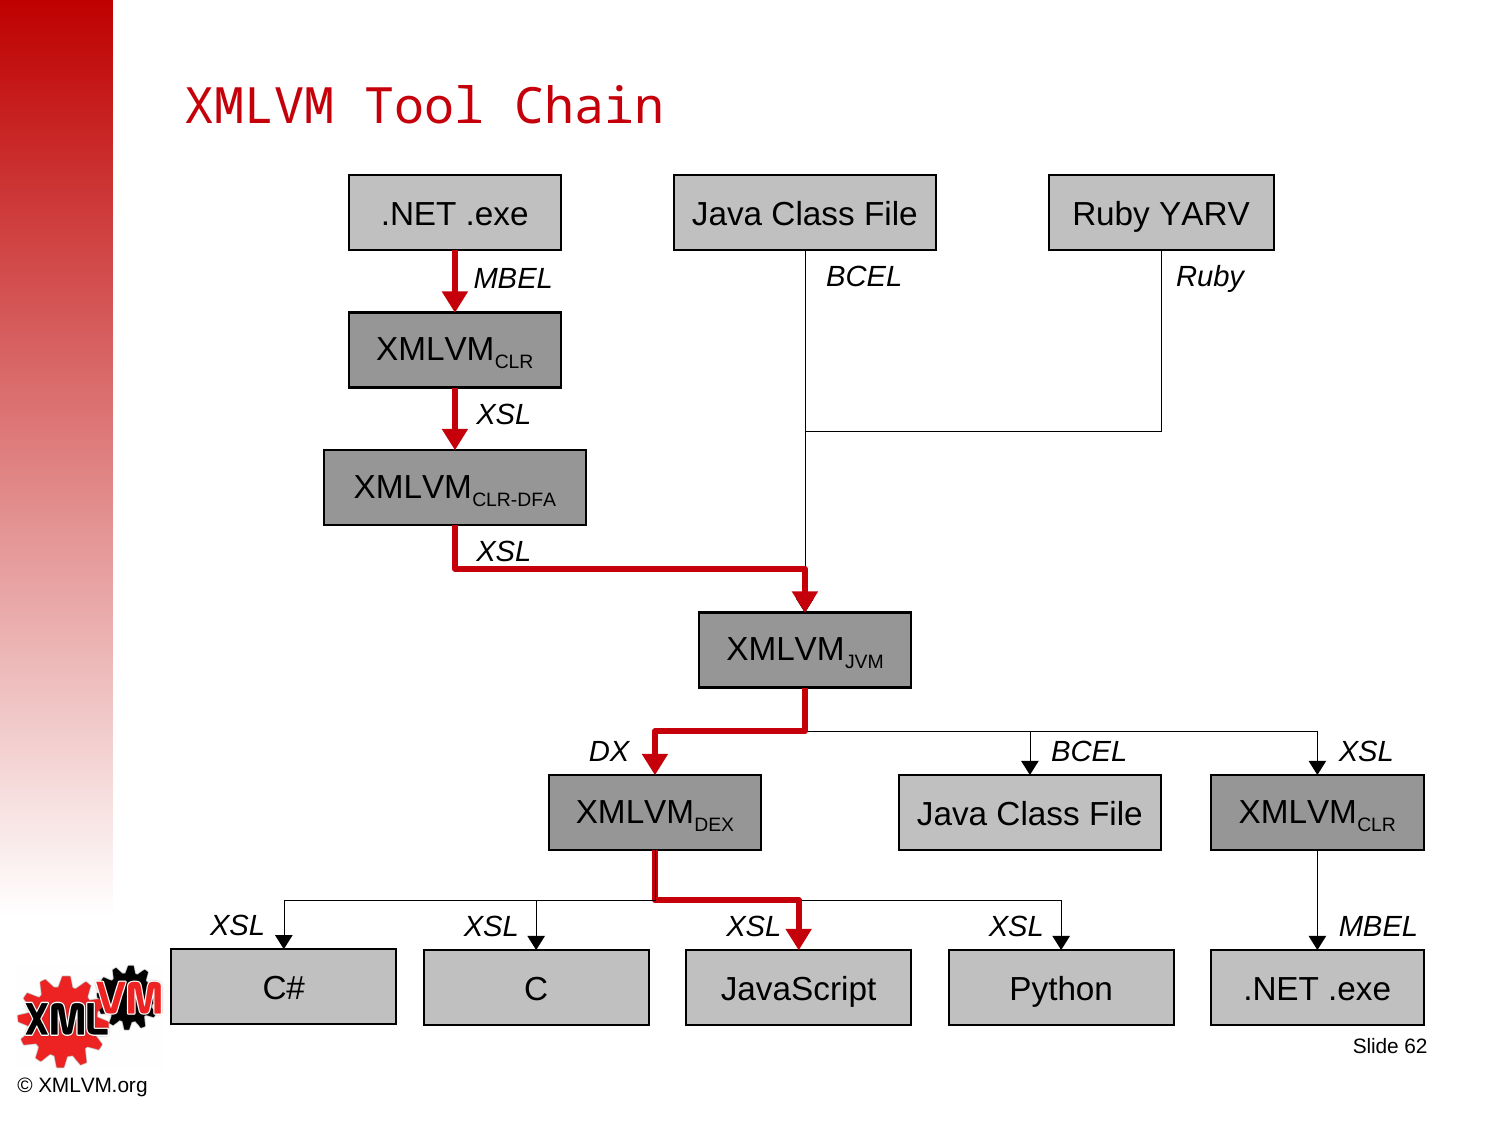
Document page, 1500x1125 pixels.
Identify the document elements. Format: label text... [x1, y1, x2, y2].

text_box XSL [461, 387, 547, 438]
text_box BCEL [811, 249, 918, 301]
text_box .NET .exe [1211, 950, 1424, 1026]
text_box C# [171, 949, 397, 1025]
text_box XSL [461, 572, 547, 576]
text_box XMLVMCLR [1211, 774, 1424, 850]
text_box Java Class File [673, 174, 937, 250]
title XMLVM Tool Chain [170, 67, 1447, 207]
text_box XMLVMCLR-DFA [323, 450, 587, 526]
text_box XSL [448, 901, 534, 951]
text_box XMLVMCLR [348, 312, 562, 388]
text_box MBEL [458, 251, 568, 303]
picture [16, 964, 164, 1069]
text_box XSL [1323, 724, 1409, 776]
text_box MBEL [1323, 899, 1434, 951]
text_box Ruby [1161, 249, 1260, 301]
text_box BCEL [1036, 732, 1143, 776]
text_box XMLVMJVM [698, 612, 912, 688]
text_box DX [574, 724, 645, 774]
text_box .NET .exe [348, 174, 562, 250]
text_box XMLVMDEX [548, 774, 762, 850]
text_box XSL [195, 898, 281, 949]
text_box XSL [461, 524, 547, 566]
text_box BCEL [1036, 724, 1143, 731]
text_box C [423, 950, 649, 1026]
text_box Ruby YARV [1048, 174, 1274, 250]
text_box Java Class File [898, 774, 1162, 850]
text_box XSL [973, 901, 1059, 951]
text_box Python [948, 950, 1174, 1026]
text_box XSL [711, 903, 797, 951]
text_box JavaScript [686, 950, 912, 1026]
